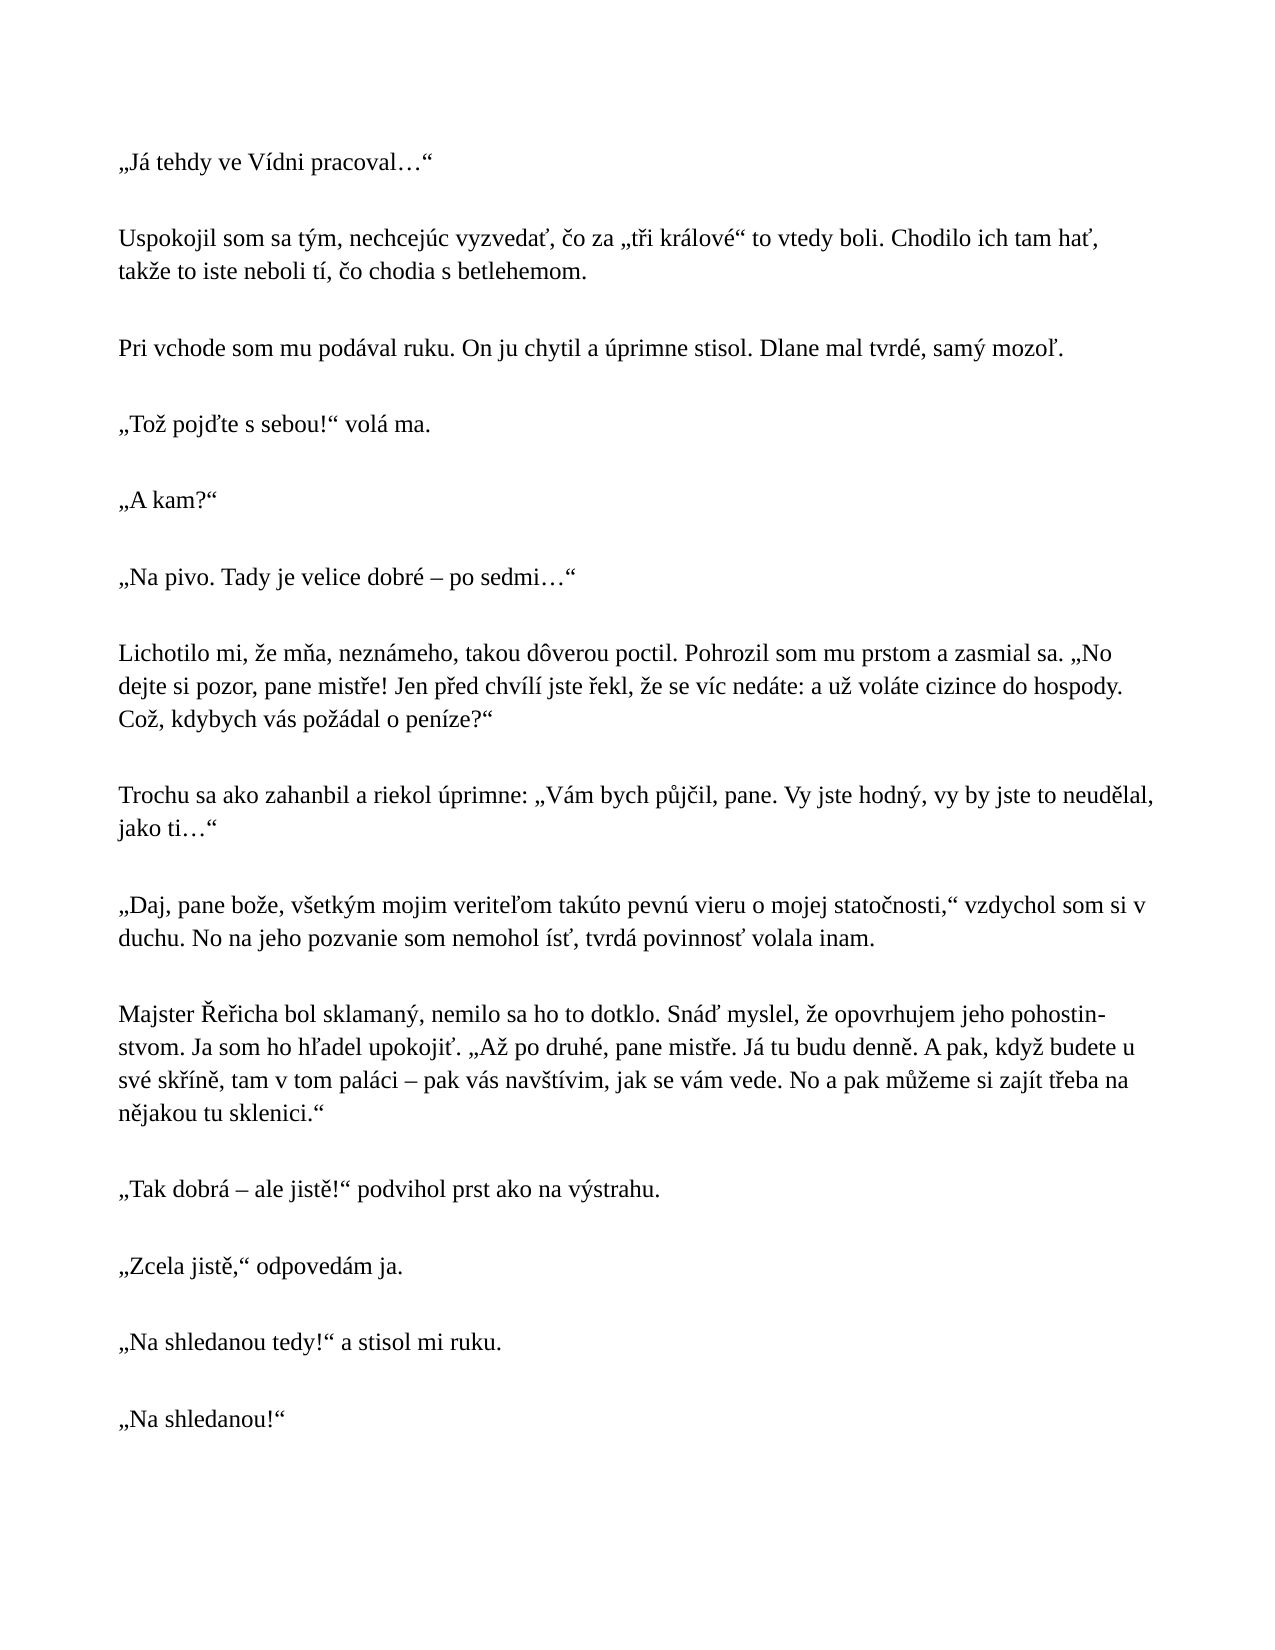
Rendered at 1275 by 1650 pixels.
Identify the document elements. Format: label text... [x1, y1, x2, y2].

text Lichotilo mi, že mňa, neznámeho, takou dôverou poctil. Pohrozil som mu prstom a zasmial sa. „No dejte si pozor, pane mistře! Jen před chvílí jste řekl, že se víc nedáte: a už voláte cizince do hospody. Což, kdybych vás požádal o peníze?“ [118, 638, 1157, 733]
text „Tak dobrá – ale jistě!“ podvihol prst ako na výstrahu. [118, 1174, 1157, 1203]
text „A kam?“ [118, 485, 1157, 514]
text „Daj, pane bože, všetkým mojim veriteľom takúto pevnú vieru o mojej statočnosti,“ vzdychol som si v duchu. No na jeho pozvanie som nemohol ísť, tvrdá povinnosť volala inam. [118, 890, 1157, 952]
text „Tož pojďte s sebou!“ volá ma. [118, 409, 1157, 438]
text „Na shledanou!“ [118, 1404, 1157, 1432]
text „Já tehdy ve Vídni pracoval…“ [118, 147, 1157, 176]
text „Zcela jistě,“ odpovedám ja. [118, 1251, 1157, 1280]
text Uspokojil som sa tým, nechcejúc vyzvedať, čo za „tři králové“ to vtedy boli. Chodilo ich tam hať, takže to iste neboli tí, čo chodia s betlehemom. [118, 223, 1157, 285]
text Trochu sa ako zahanbil a riekol úprimne: „Vám bych půjčil, pane. Vy jste hodný, vy by jste to neudělal, jako ti…“ [118, 780, 1157, 842]
text „Na shledanou tedy!“ a stisol mi ruku. [118, 1327, 1157, 1356]
text Pri vchode som mu podával ruku. On ju chytil a úprimne stisol. Dlane mal tvrdé, samý mozoľ. [118, 333, 1157, 361]
text Majster Řeřicha bol sklamaný, nemilo sa ho to dotklo. Snáď myslel, že opovrhujem jeho pohostin­stvom. Ja som ho hľadel upokojiť. „Až po druhé, pane mistře. Já tu budu denně. A pak, když budete u své skříně, tam v tom paláci – pak vás navštívim, jak se vám vede. No a pak můžeme si zajít třeba na nějakou tu sklenici.“ [118, 999, 1157, 1127]
text „Na pivo. Tady je velice dobré – po sedmi…“ [118, 562, 1157, 590]
